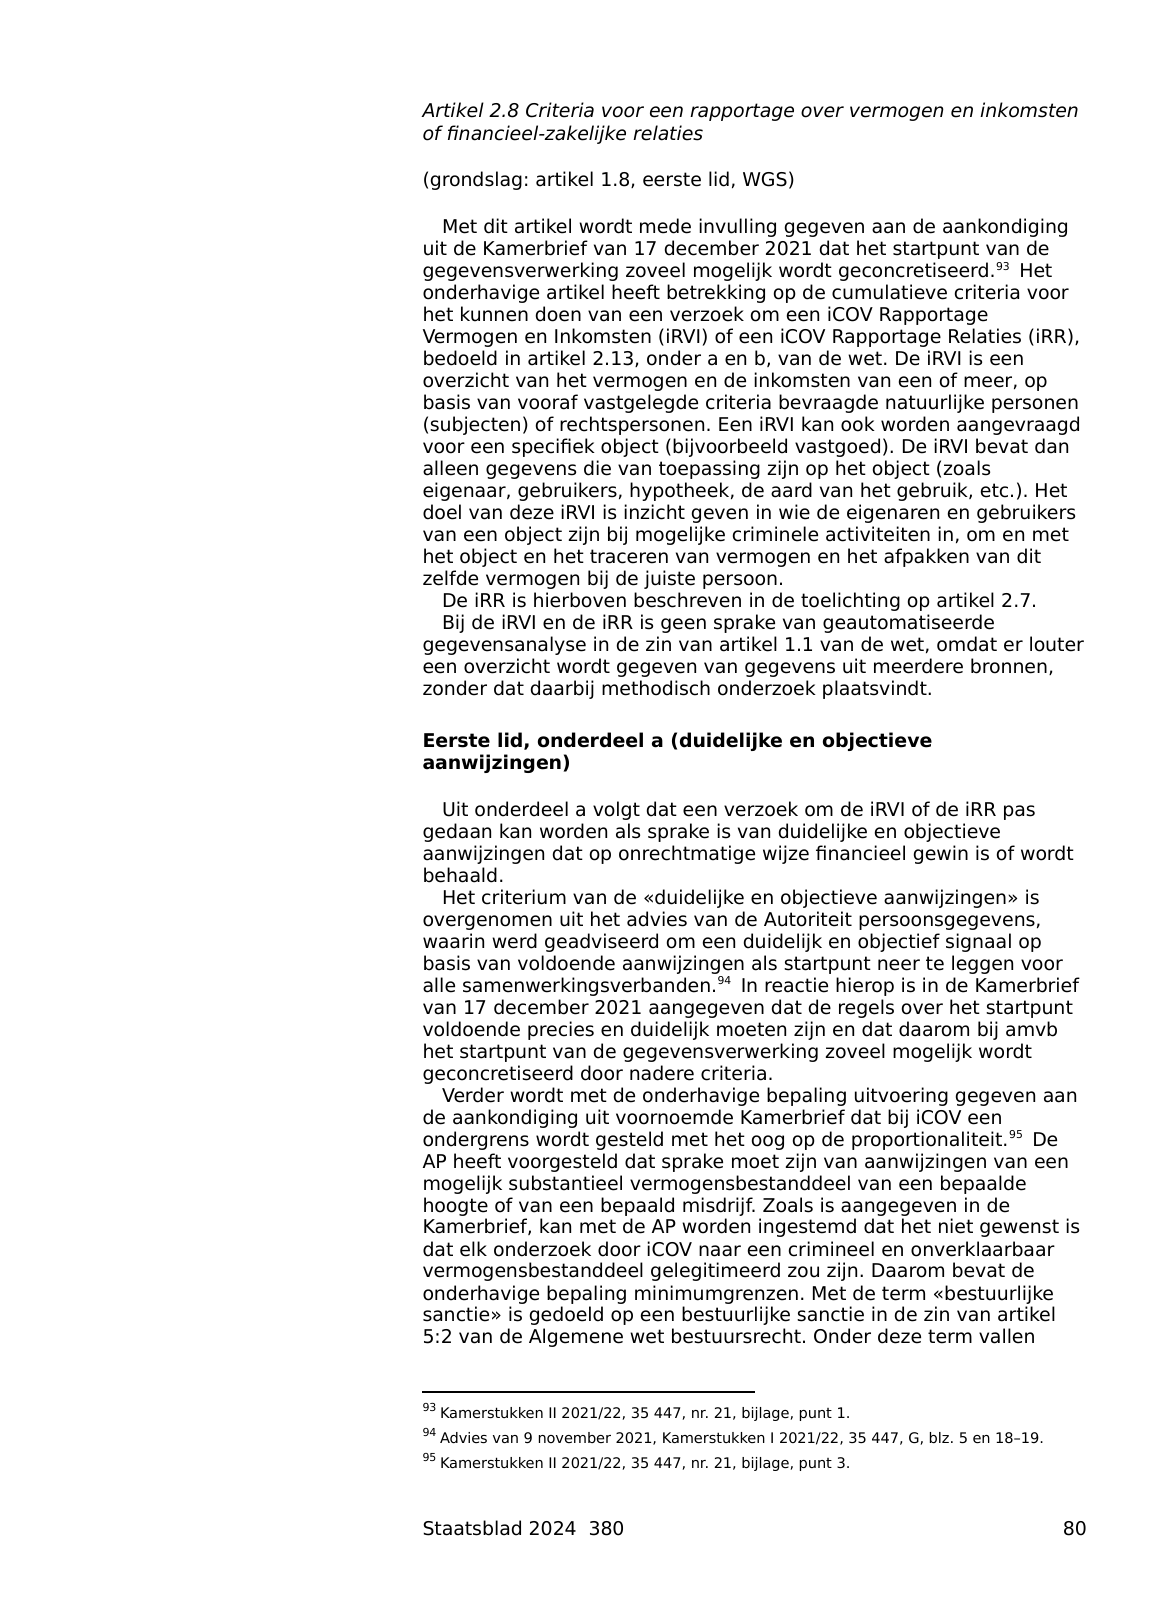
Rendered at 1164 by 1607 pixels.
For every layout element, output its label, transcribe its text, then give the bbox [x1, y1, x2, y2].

text Het criterium van de «duidelijke en objectieve aanwijzingen» is overgenomen uit het advies van de Autoriteit persoonsgegevens, waarin werd geadviseerd om een duidelijk en objectief signaal op basis van voldoende aanwijzingen als startpunt neer te leggen voor alle samenwerkingsverbanden. In reactie hierop is in de Kamerbrief van 17 december 2021 aangegeven dat de regels over het startpunt voldoende precies en duidelijk moeten zijn en dat daarom bij amvb het startpunt van de gegevensverwerking zoveel mogelijk wordt geconcretiseerd door nadere criteria. [422, 887, 1087, 1084]
subtitle Eerste lid, onderdeel a (duidelijke en objectieve aanwijzingen) [422, 730, 1087, 774]
text De iRR is hierboven beschreven in de toelichting op artikel 2.7. [422, 590, 1087, 612]
text Bij de iRVI en de iRR is geen sprake van geautomatiseerde gegevensanalyse in de zin van artikel 1.1 van de wet, omdat er louter een overzicht wordt gegeven van gegevens uit meerdere bronnen, zonder dat daarbij methodisch onderzoek plaatsvindt. [422, 612, 1087, 700]
text Kamerstukken II 2021/22, 35 447, nr. 21, bijlage, punt 3. [422, 1451, 1087, 1473]
subtitle (grondslag: artikel 1.8, eerste lid, WGS) [422, 169, 1087, 191]
subtitle Artikel 2.8 Criteria voor een rapportage over vermogen en inkomsten of financieel-zakelijke relaties [422, 100, 1087, 144]
text Verder wordt met de onderhavige bepaling uitvoering gegeven aan de aankondiging uit voornoemde Kamerbrief dat bij iCOV een ondergrens wordt gesteld met het oog op de proportionaliteit. De AP heeft voorgesteld dat sprake moet zijn van aanwijzingen van een mogelijk substantieel vermogensbestanddeel van een bepaalde hoogte of van een bepaald misdrijf. Zoals is aangegeven in de Kamerbrief, kan met de AP worden ingestemd dat het niet gewenst is dat elk onderzoek door iCOV naar een crimineel en onverklaarbaar vermogensbestanddeel gelegitimeerd zou zijn. Daarom bevat de onderhavige bepaling minimumgrenzen. Met de term «bestuurlijke sanctie» is gedoeld op een bestuurlijke sanctie in de zin van artikel 5:2 van de Algemene wet bestuursrecht. Onder deze term vallen [422, 1084, 1087, 1348]
text Kamerstukken II 2021/22, 35 447, nr. 21, bijlage, punt 1. [422, 1401, 1087, 1423]
text Advies van 9 november 2021, Kamerstukken I 2021/22, 35 447, G, blz. 5 en 18–19. [422, 1426, 1087, 1448]
text Met dit artikel wordt mede invulling gegeven aan de aankondiging uit de Kamerbrief van 17 december 2021 dat het startpunt van de gegevensverwerking zoveel mogelijk wordt geconcretiseerd. Het onderhavige artikel heeft betrekking op de cumulatieve criteria voor het kunnen doen van een verzoek om een iCOV Rapportage Vermogen en Inkomsten (iRVI) of een iCOV Rapportage Relaties (iRR), bedoeld in artikel 2.13, onder a en b, van de wet. De iRVI is een overzicht van het vermogen en de inkomsten van een of meer, op basis van vooraf vastgelegde criteria bevraagde natuurlijke personen (subjecten) of rechtspersonen. Een iRVI kan ook worden aangevraagd voor een specifiek object (bijvoorbeeld vastgoed). De iRVI bevat dan alleen gegevens die van toepassing zijn op het object (zoals eigenaar, gebruikers, hypotheek, de aard van het gebruik, etc.). Het doel van deze iRVI is inzicht geven in wie de eigenaren en gebruikers van een object zijn bij mogelijke criminele activiteiten in, om en met het object en het traceren van vermogen en het afpakken van dit zelfde vermogen bij de juiste persoon. [422, 216, 1087, 590]
text Uit onderdeel a volgt dat een verzoek om de iRVI of de iRR pas gedaan kan worden als sprake is van duidelijke en objectieve aanwijzingen dat op onrechtmatige wijze financieel gewin is of wordt behaald. [422, 799, 1087, 887]
